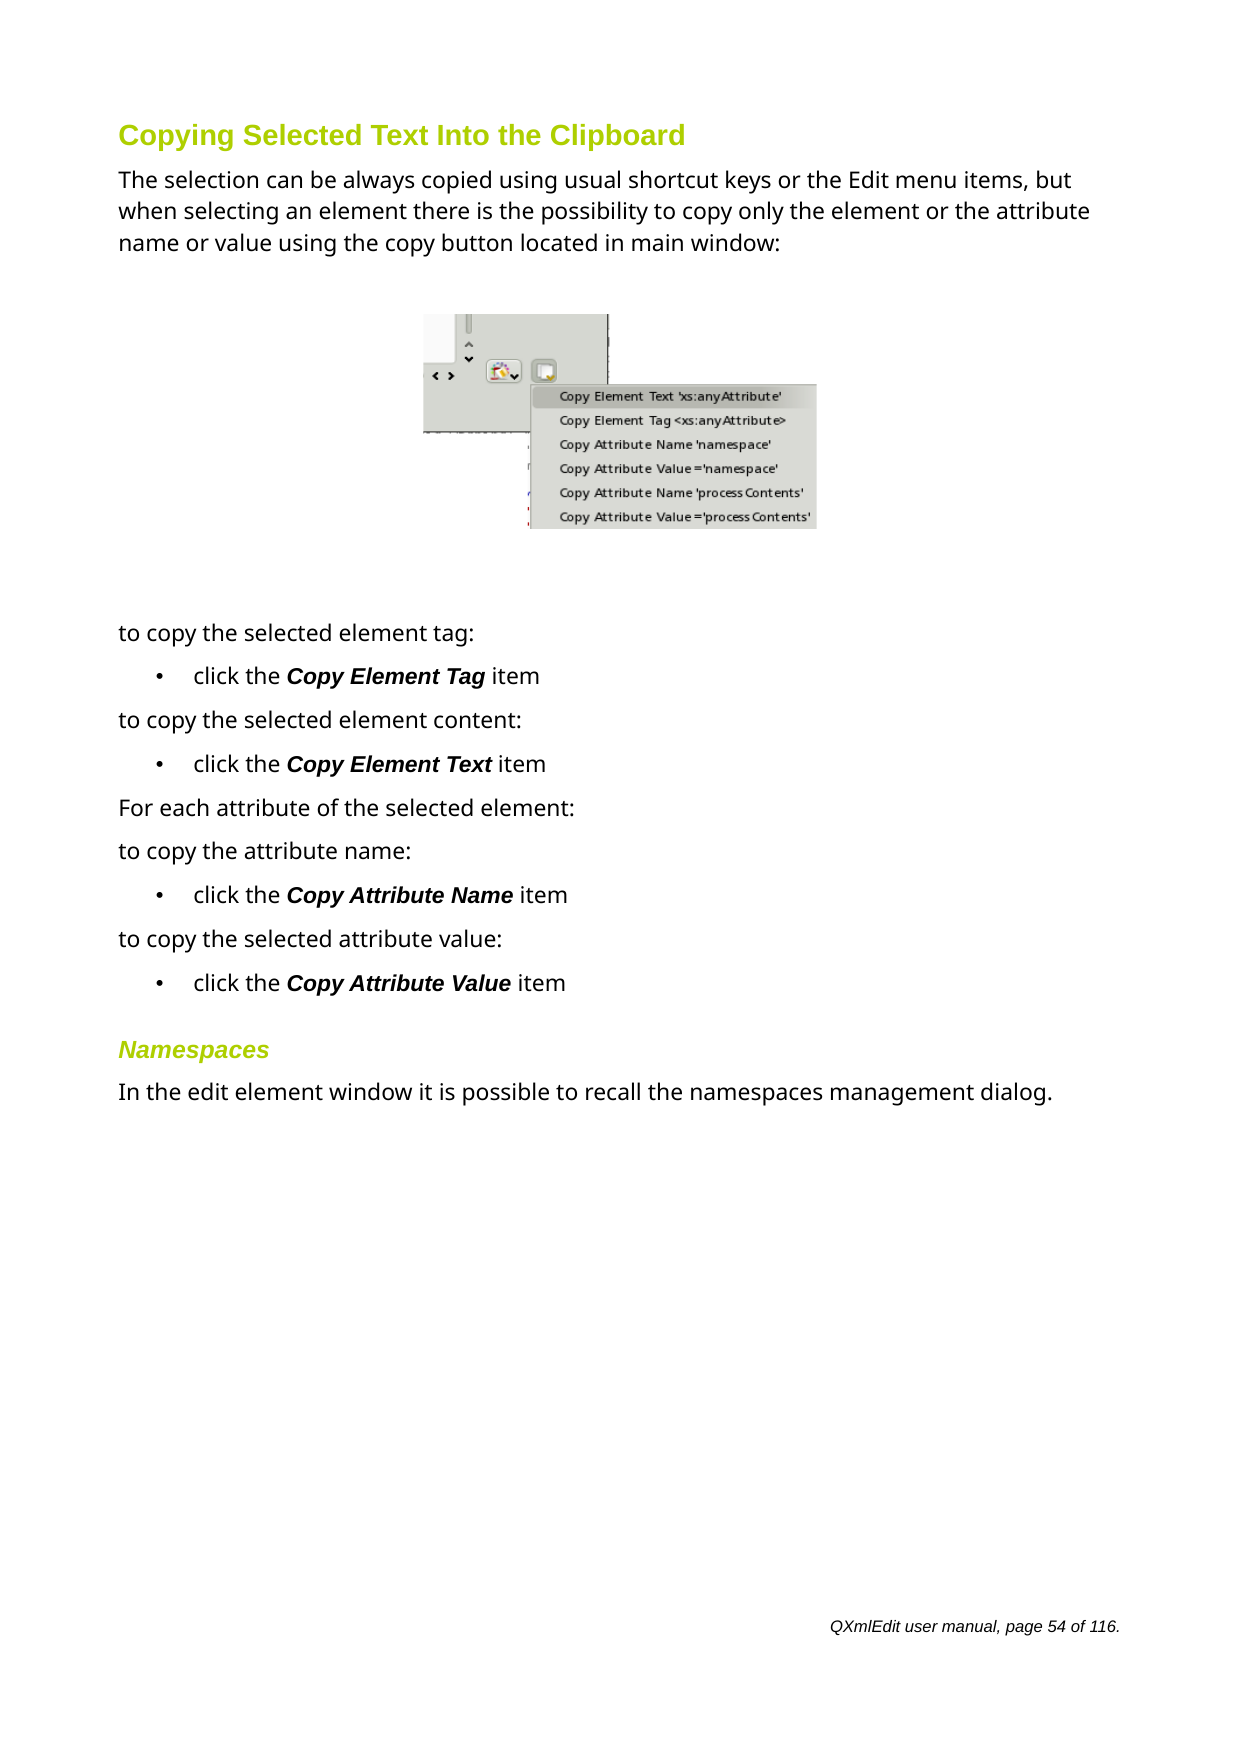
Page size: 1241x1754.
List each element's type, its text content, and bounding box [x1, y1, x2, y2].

list click the Copy Attribute Name item [156, 879, 1122, 910]
list click the Copy Attribute Value item [156, 967, 1122, 998]
text The selection can be always copied using usual shortcut keys or the Edit menu items, but when selecting an element there is the possibility to copy only the element or the attribute name or value using the copy button located in main window: [118, 164, 1122, 258]
text For each attribute of the selected element: [118, 792, 1122, 823]
picture [423, 314, 817, 529]
text to copy the selected element tag: [118, 617, 1122, 648]
text In the edit element window it is possible to recall the namespaces management dialog. [118, 1076, 1122, 1108]
text to copy the selected attribute value: [118, 923, 1122, 954]
subtitle Copying Selected Text Into the Clipboard [118, 118, 1122, 152]
text to copy the attribute name: [118, 835, 1122, 867]
list click the Copy Element Text item [156, 748, 1122, 779]
text to copy the selected element content: [118, 704, 1122, 735]
subtitle Namespaces [118, 1035, 1122, 1064]
list click the Copy Element Tag item [156, 660, 1122, 692]
